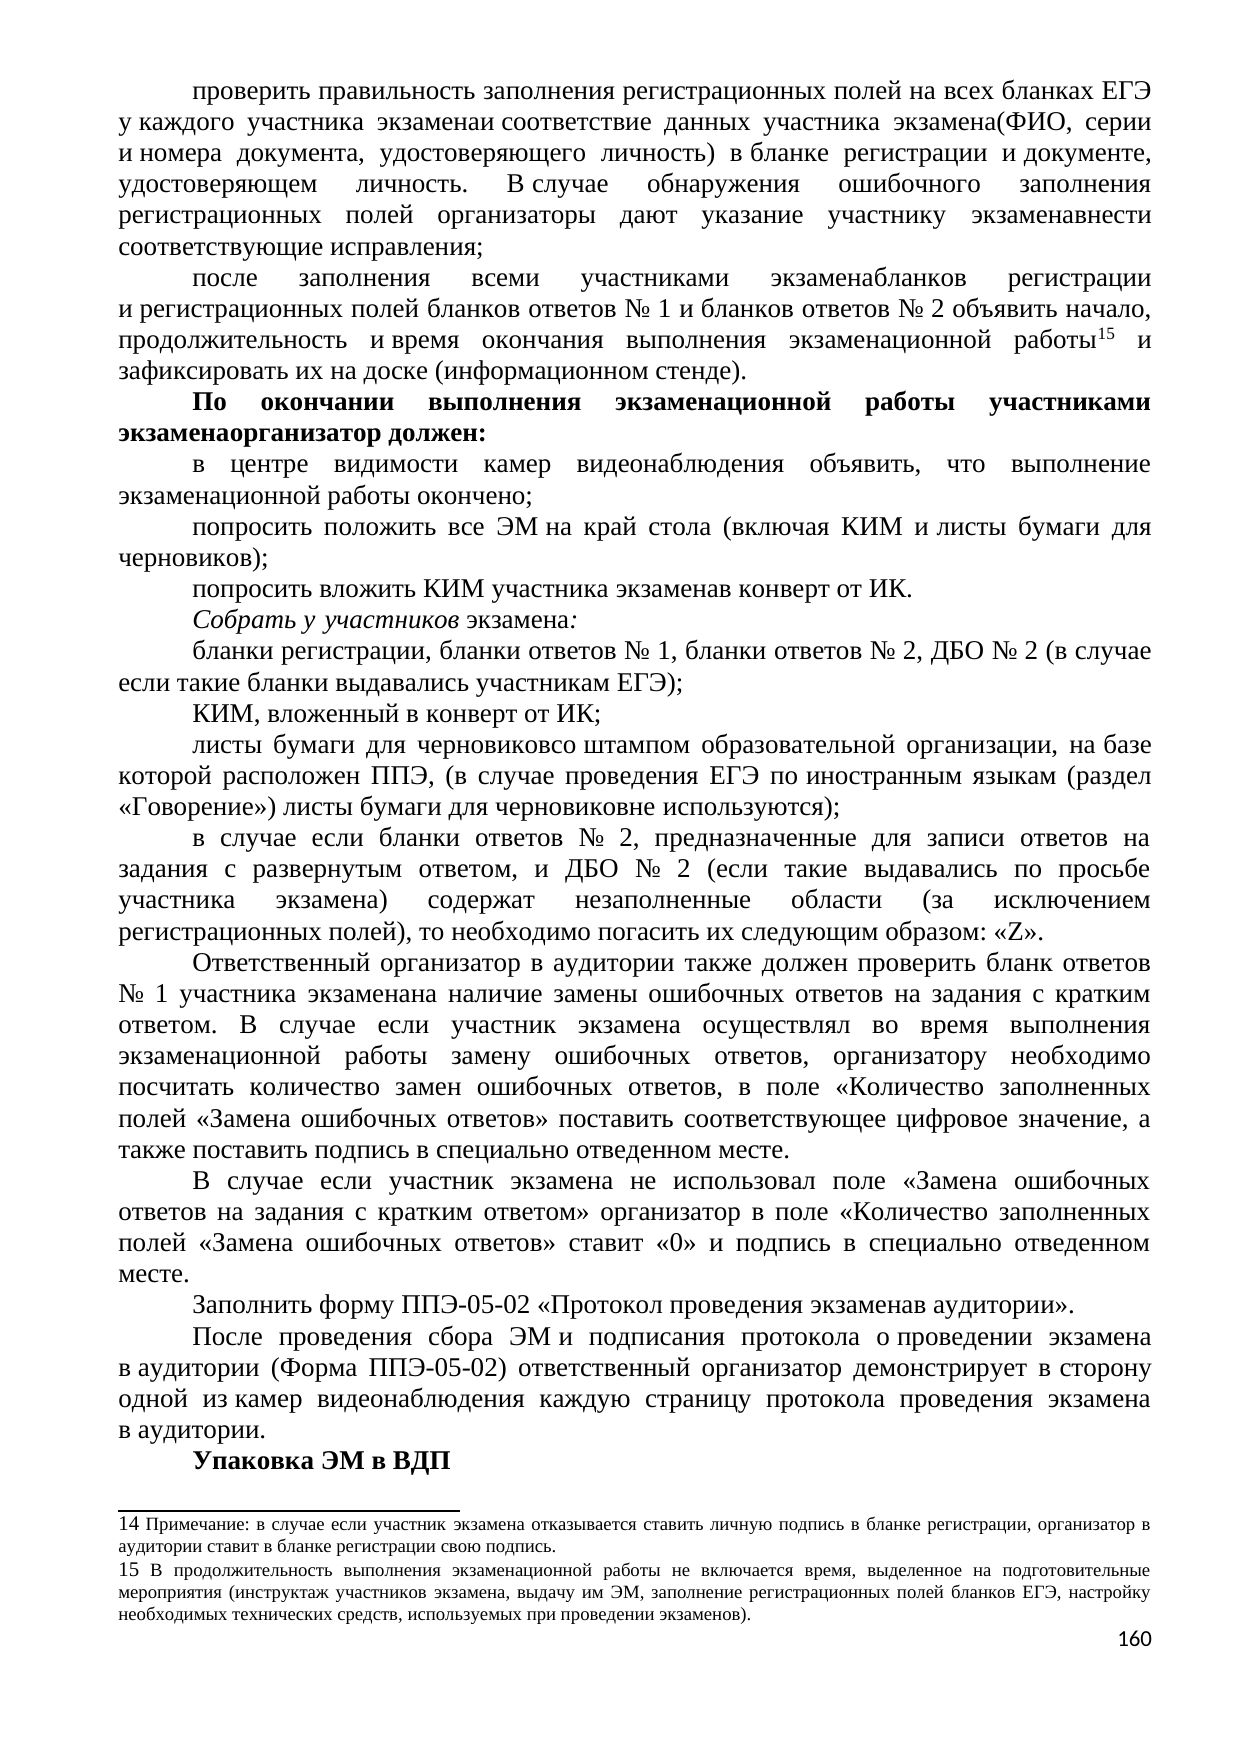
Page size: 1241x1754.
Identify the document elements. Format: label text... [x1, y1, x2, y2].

text По окончании выполнения экзаменационной работы участниками экзаменаорганизатор должен: [118, 385, 1152, 448]
text В продолжительность выполнения экзаменационной работы не включается время, выделенное на подготовительные мероприятия (инструктаж участников экзамена, выдачу им ЭМ, заполнение регистрационных полей бланков ЕГЭ, настройку необходимых технических средств, используемых при проведении экзаменов). [118, 1557, 1152, 1624]
text в центре видимости камер видеонаблюдения объявить, что выполнение экзаменационной работы окончено; [118, 448, 1152, 510]
text В случае если участник экзамена не использовал поле «Замена ошибочных ответов на задания с кратким ответом» организатор в поле «Количество заполненных полей «Замена ошибочных ответов» ставит «0» и подпись в специально отведенном месте. [118, 1164, 1152, 1288]
text Заполнить форму ППЭ-05-02 «Протокол проведения экзаменав аудитории». [118, 1288, 1152, 1320]
text проверить правильность заполнения регистрационных полей на всех бланках ЕГЭ у каждого участника экзаменаи соответствие данных участника экзамена(ФИО, серии и номера документа, удостоверяющего личность) в бланке регистрации и документе, удостоверяющем личность. В случае обнаружения ошибочного заполнения регистрационных полей организаторы дают указание участнику экзаменавнести соответствующие исправления; [118, 74, 1152, 261]
text КИМ, вложенный в конверт от ИК; [118, 697, 1152, 728]
text попросить положить все ЭМ на край стола (включая КИМ и листы бумаги для черновиков); [118, 510, 1152, 572]
text После проведения сбора ЭМ и подписания протокола о проведении экзамена в аудитории (Форма ППЭ-05-02) ответственный организатор демонстрирует в сторону одной из камер видеонаблюдения каждую страницу протокола проведения экзамена в аудитории. [118, 1320, 1152, 1444]
text в случае если бланки ответов № 2, предназначенные для записи ответов на задания с развернутым ответом, и ДБО № 2 (если такие выдавались по просьбе участника экзамена) содержат незаполненные области (за исключением регистрационных полей), то необходимо погасить их следующим образом: «Z». [118, 821, 1152, 946]
text попросить вложить КИМ участника экзаменав конверт от ИК. [118, 572, 1152, 603]
text листы бумаги для черновиковсо штампом образовательной организации, на базе которой расположен ППЭ, (в случае проведения ЕГЭ по иностранным языкам (раздел «Говорение») листы бумаги для черновиковне используются); [118, 728, 1152, 821]
text Ответственный организатор в аудитории также должен проверить бланк ответов № 1 участника экзаменана наличие замены ошибочных ответов на задания с кратким ответом. В случае если участник экзамена осуществлял во время выполнения экзаменационной работы замену ошибочных ответов, организатору необходимо посчитать количество замен ошибочных ответов, в поле «Количество заполненных полей «Замена ошибочных ответов» поставить соответствующее цифровое значение, а также поставить подпись в специально отведенном месте. [118, 946, 1152, 1164]
text Собрать у участников экзамена: [118, 603, 1152, 634]
text Упаковка ЭМ в ВДП [118, 1444, 1152, 1475]
text после заполнения всеми участниками экзаменабланков регистрации и регистрационных полей бланков ответов № 1 и бланков ответов № 2 объявить начало, продолжительность и время окончания выполнения экзаменационной работы и зафиксировать их на доске (информационном стенде). [118, 261, 1152, 385]
text бланки регистрации, бланки ответов № 1, бланки ответов № 2, ДБО № 2 (в случае если такие бланки выдавались участникам ЕГЭ); [118, 634, 1152, 697]
text Примечание: в случае если участник экзамена отказывается ставить личную подпись в бланке регистрации, организатор в аудитории ставит в бланке регистрации свою подпись. [118, 1511, 1152, 1557]
